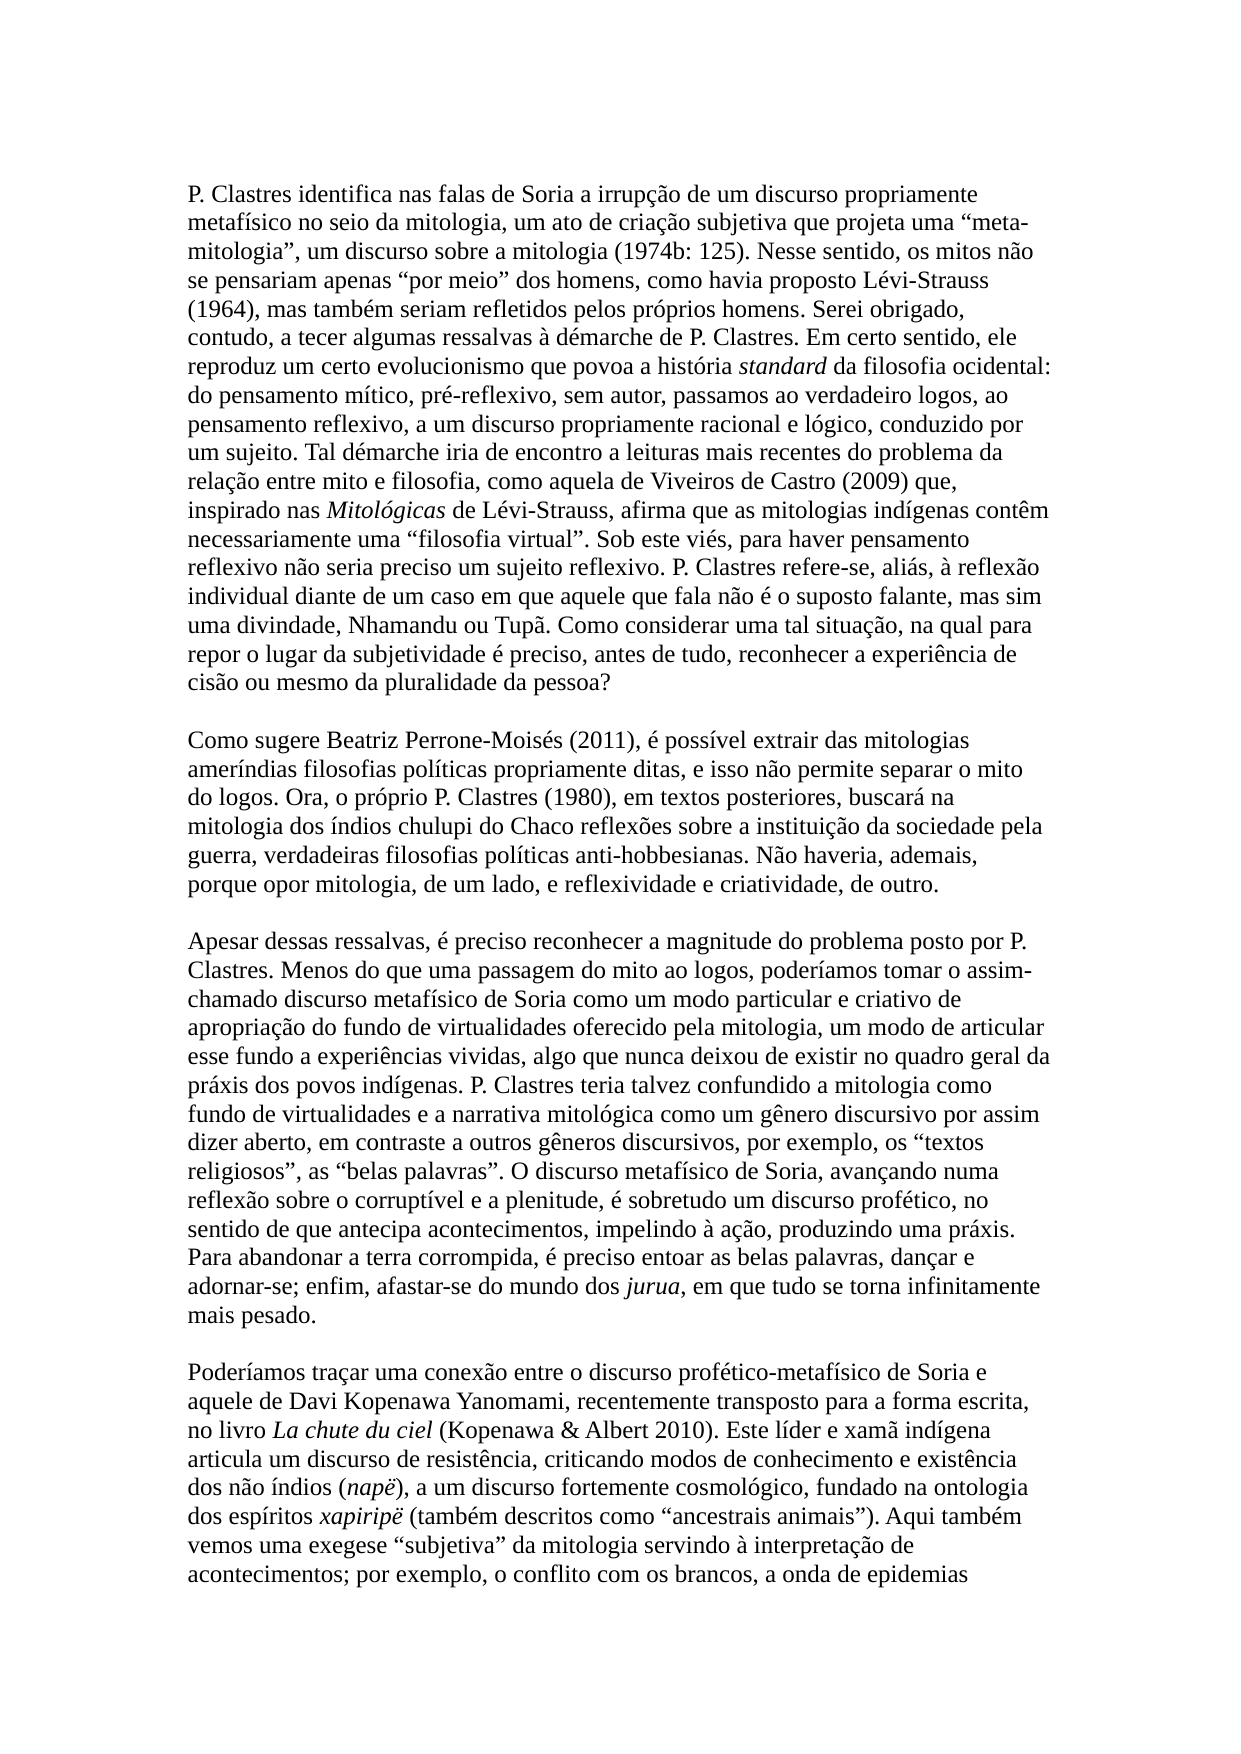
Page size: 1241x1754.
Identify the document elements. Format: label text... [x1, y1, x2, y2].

text Apesar dessas ressalvas, é preciso reconhecer a magnitude do problema posto por P. Clastres. Menos do que uma passagem do mito ao logos, poderíamos tomar o assim-chamado discurso metafísico de Soria como um modo particular e criativo de apropriação do fundo de virtualidades oferecido pela mitologia, um modo de articular esse fundo a experiências vividas, algo que nunca deixou de existir no quadro geral da práxis dos povos indígenas. P. Clastres teria talvez confundido a mitologia como fundo de virtualidades e a narrativa mitológica como um gênero discursivo por assim dizer aberto, em contraste a outros gêneros discursivos, por exemplo, os “textos religiosos”, as “belas palavras”. O discurso metafísico de Soria, avançando numa reflexão sobre o corruptível e a plenitude, é sobretudo um discurso profético, no sentido de que antecipa acontecimentos, impelindo à ação, produzindo uma práxis. Para abandonar a terra corrompida, é preciso entoar as belas palavras, dançar e adornar-se; enfim, afastar-se do mundo dos jurua, em que tudo se torna infinitamente mais pesado. [187, 926, 1053, 1329]
text Poderíamos traçar uma conexão entre o discurso profético-metafísico de Soria e aquele de Davi Kopenawa Yanomami, recentemente transposto para a forma escrita, no livro La chute du ciel (Kopenawa & Albert 2010). Este líder e xamã indígena articula um discurso de resistência, criticando modos de conhecimento e existência dos não índios (napë), a um discurso fortemente cosmológico, fundado na ontologia dos espíritos xapiripë (também descritos como “ancestrais animais”). Aqui também vemos uma exegese “subjetiva” da mitologia servindo à interpretação de acontecimentos; por exemplo, o conflito com os brancos, a onda de epidemias [187, 1357, 1053, 1587]
text P. Clastres identifica nas falas de Soria a irrupção de um discurso propriamente metafísico no seio da mitologia, um ato de criação subjetiva que projeta uma “meta-mitologia”, um discurso sobre a mitologia (1974b: 125). Nesse sentido, os mitos não se pensariam apenas “por meio” dos homens, como havia proposto Lévi-Strauss (1964), mas também seriam refletidos pelos próprios homens. Serei obrigado, contudo, a tecer algumas ressalvas à démarche de P. Clastres. Em certo sentido, ele reproduz um certo evolucionismo que povoa a história standard da filosofia ocidental: do pensamento mítico, pré-reflexivo, sem autor, passamos ao verdadeiro logos, ao pensamento reflexivo, a um discurso propriamente racional e lógico, conduzido por um sujeito. Tal démarche iria de encontro a leituras mais recentes do problema da relação entre mito e filosofia, como aquela de Viveiros de Castro (2009) que, inspirado nas Mitológicas de Lévi-Strauss, afirma que as mitologias indígenas contêm necessariamente uma “filosofia virtual”. Sob este viés, para haver pensamento reflexivo não seria preciso um sujeito reflexivo. P. Clastres refere-se, aliás, à reflexão individual diante de um caso em que aquele que fala não é o suposto falante, mas sim uma divindade, Nhamandu ou Tupã. Como considerar uma tal situação, na qual para repor o lugar da subjetividade é preciso, antes de tudo, reconhecer a experiência de cisão ou mesmo da pluralidade da pessoa? [187, 179, 1053, 696]
text Como sugere Beatriz Perrone-Moisés (2011), é possível extrair das mitologias ameríndias filosofias políticas propriamente ditas, e isso não permite separar o mito do logos. Ora, o próprio P. Clastres (1980), em textos posteriores, buscará na mitologia dos índios chulupi do Chaco reflexões sobre a instituição da sociedade pela guerra, verdadeiras filosofias políticas anti-hobbesianas. Não haveria, ademais, porque opor mitologia, de um lado, e reflexividade e criatividade, de outro. [187, 725, 1053, 897]
